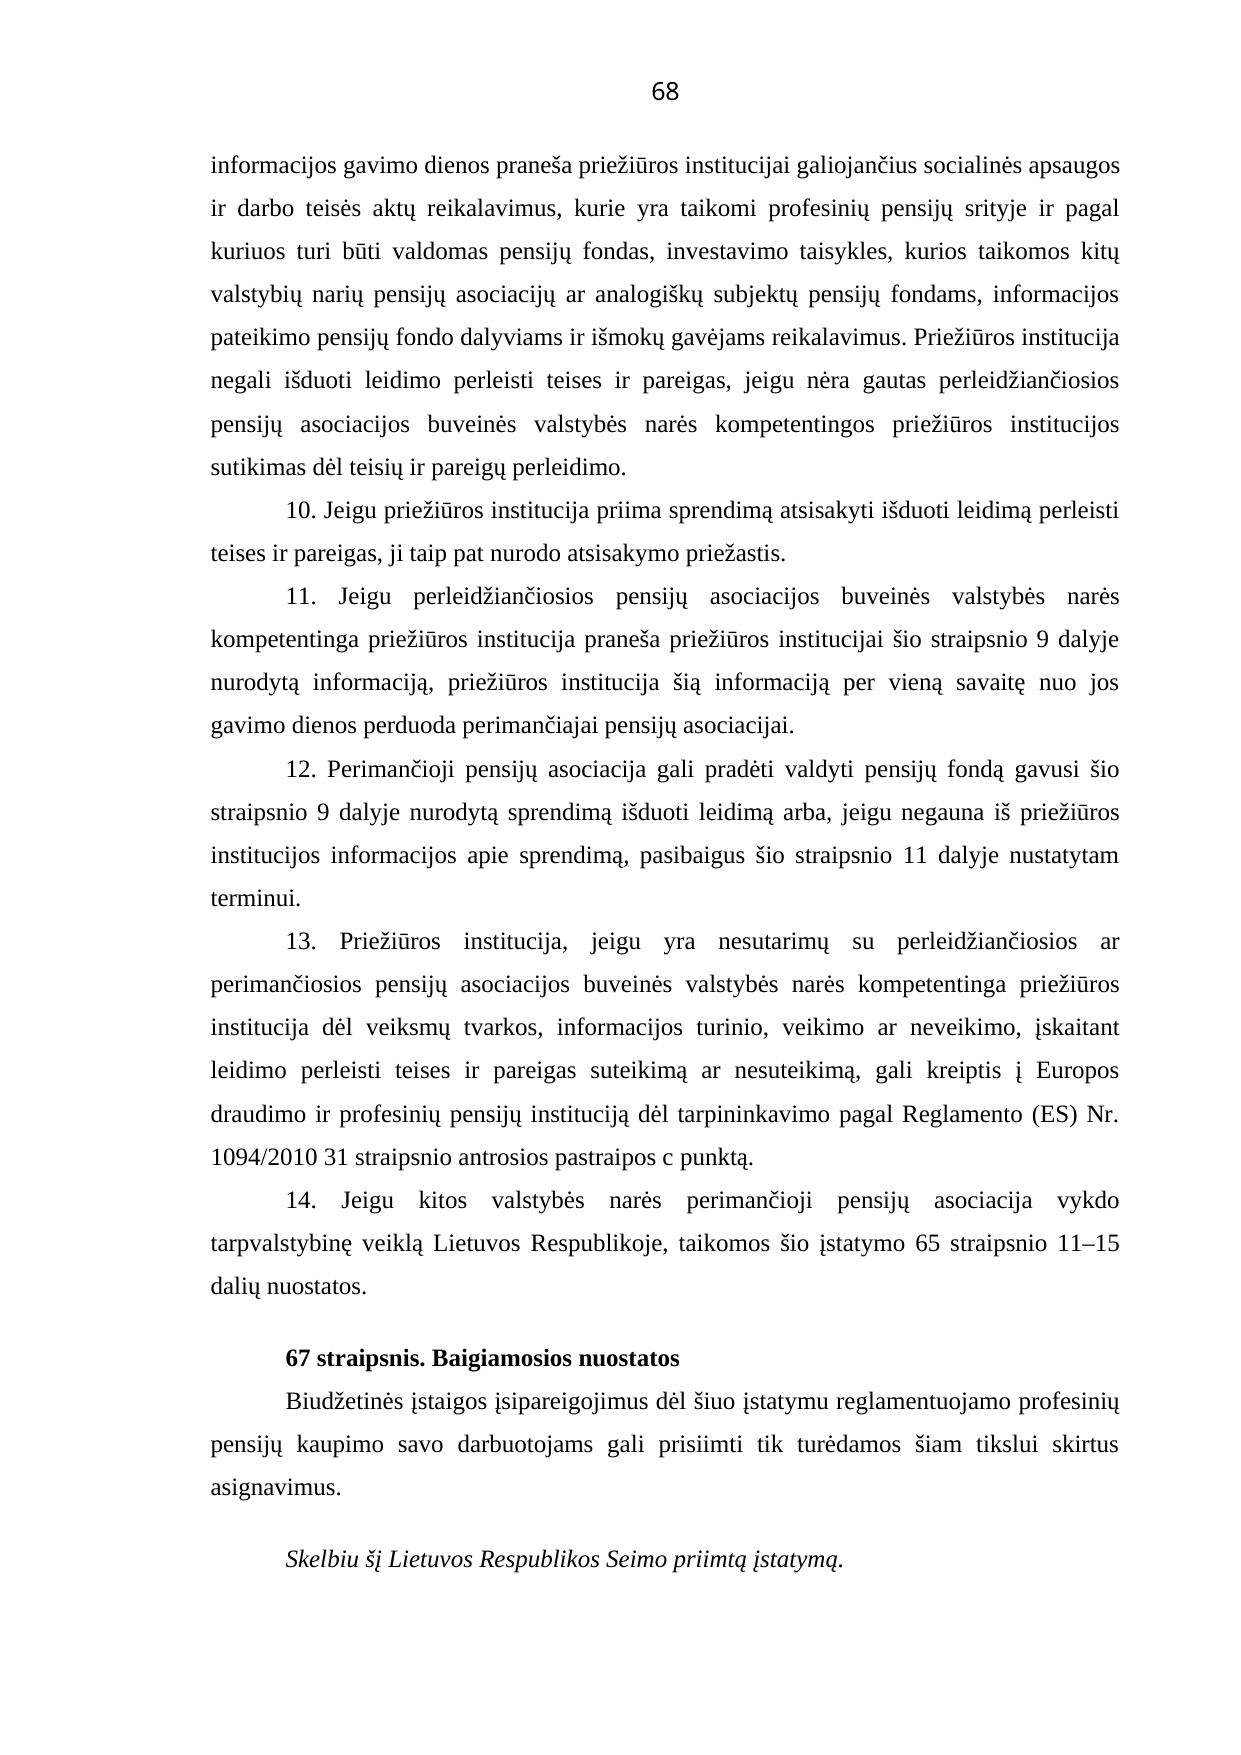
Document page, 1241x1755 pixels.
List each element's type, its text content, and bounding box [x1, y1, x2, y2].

text 13. Priežiūros institucija, jeigu yra nesutarimų su perleidžiančiosios ar perimančiosios pensijų asociacijos buveinės valstybės narės kompetentinga priežiūros institucija dėl veiksmų tvarkos, informacijos turinio, veikimo ar neveikimo, įskaitant leidimo perleisti teises ir pareigas suteikimą ar nesuteikimą, gali kreiptis į Europos draudimo ir profesinių pensijų instituciją dėl tarpininkavimo pagal Reglamento (ES) Nr. 1094/2010 31 straipsnio antrosios pastraipos c punktą. [210, 926, 1120, 1171]
text 12. Perimančioji pensijų asociacija gali pradėti valdyti pensijų fondą gavusi šio straipsnio 9 dalyje nurodytą sprendimą išduoti leidimą arba, jeigu negauna iš priežiūros institucijos informacijos apie sprendimą, pasibaigus šio straipsnio 11 dalyje nustatytam terminui. [210, 754, 1120, 912]
text 11. Jeigu perleidžiančiosios pensijų asociacijos buveinės valstybės narės kompetentinga priežiūros institucija praneša priežiūros institucijai šio straipsnio 9 dalyje nurodytą informaciją, priežiūros institucija šią informaciją per vieną savaitę nuo jos gavimo dienos perduoda perimančiajai pensijų asociacijai. [210, 581, 1120, 739]
text Biudžetinės įstaigos įsipareigojimus dėl šiuo įstatymu reglamentuojamo profesinių pensijų kaupimo savo darbuotojams gali prisiimti tik turėdamos šiam tikslui skirtus asignavimus. [210, 1386, 1120, 1501]
text 67 straipsnis. Baigiamosios nuostatos [210, 1343, 1120, 1372]
text Skelbiu šį Lietuvos Respublikos Seimo priimtą įstatymą. [210, 1544, 1120, 1573]
text informacijos gavimo dienos praneša priežiūros institucijai galiojančius socialinės apsaugos ir darbo teisės aktų reikalavimus, kurie yra taikomi profesinių pensijų srityje ir pagal kuriuos turi būti valdomas pensijų fondas, investavimo taisykles, kurios taikomos kitų valstybių narių pensijų asociacijų ar analogiškų subjektų pensijų fondams, informacijos pateikimo pensijų fondo dalyviams ir išmokų gavėjams reikalavimus. Priežiūros institucija negali išduoti leidimo perleisti teises ir pareigas, jeigu nėra gautas perleidžiančiosios pensijų asociacijos buveinės valstybės narės kompetentingos priežiūros institucijos sutikimas dėl teisių ir pareigų perleidimo. [210, 150, 1120, 481]
text 14. Jeigu kitos valstybės narės perimančioji pensijų asociacija vykdo tarpvalstybinę veiklą Lietuvos Respublikoje, taikomos šio įstatymo 65 straipsnio 11–15 dalių nuostatos. [210, 1185, 1120, 1300]
text 10. Jeigu priežiūros institucija priima sprendimą atsisakyti išduoti leidimą perleisti teises ir pareigas, ji taip pat nurodo atsisakymo priežastis. [210, 495, 1120, 567]
